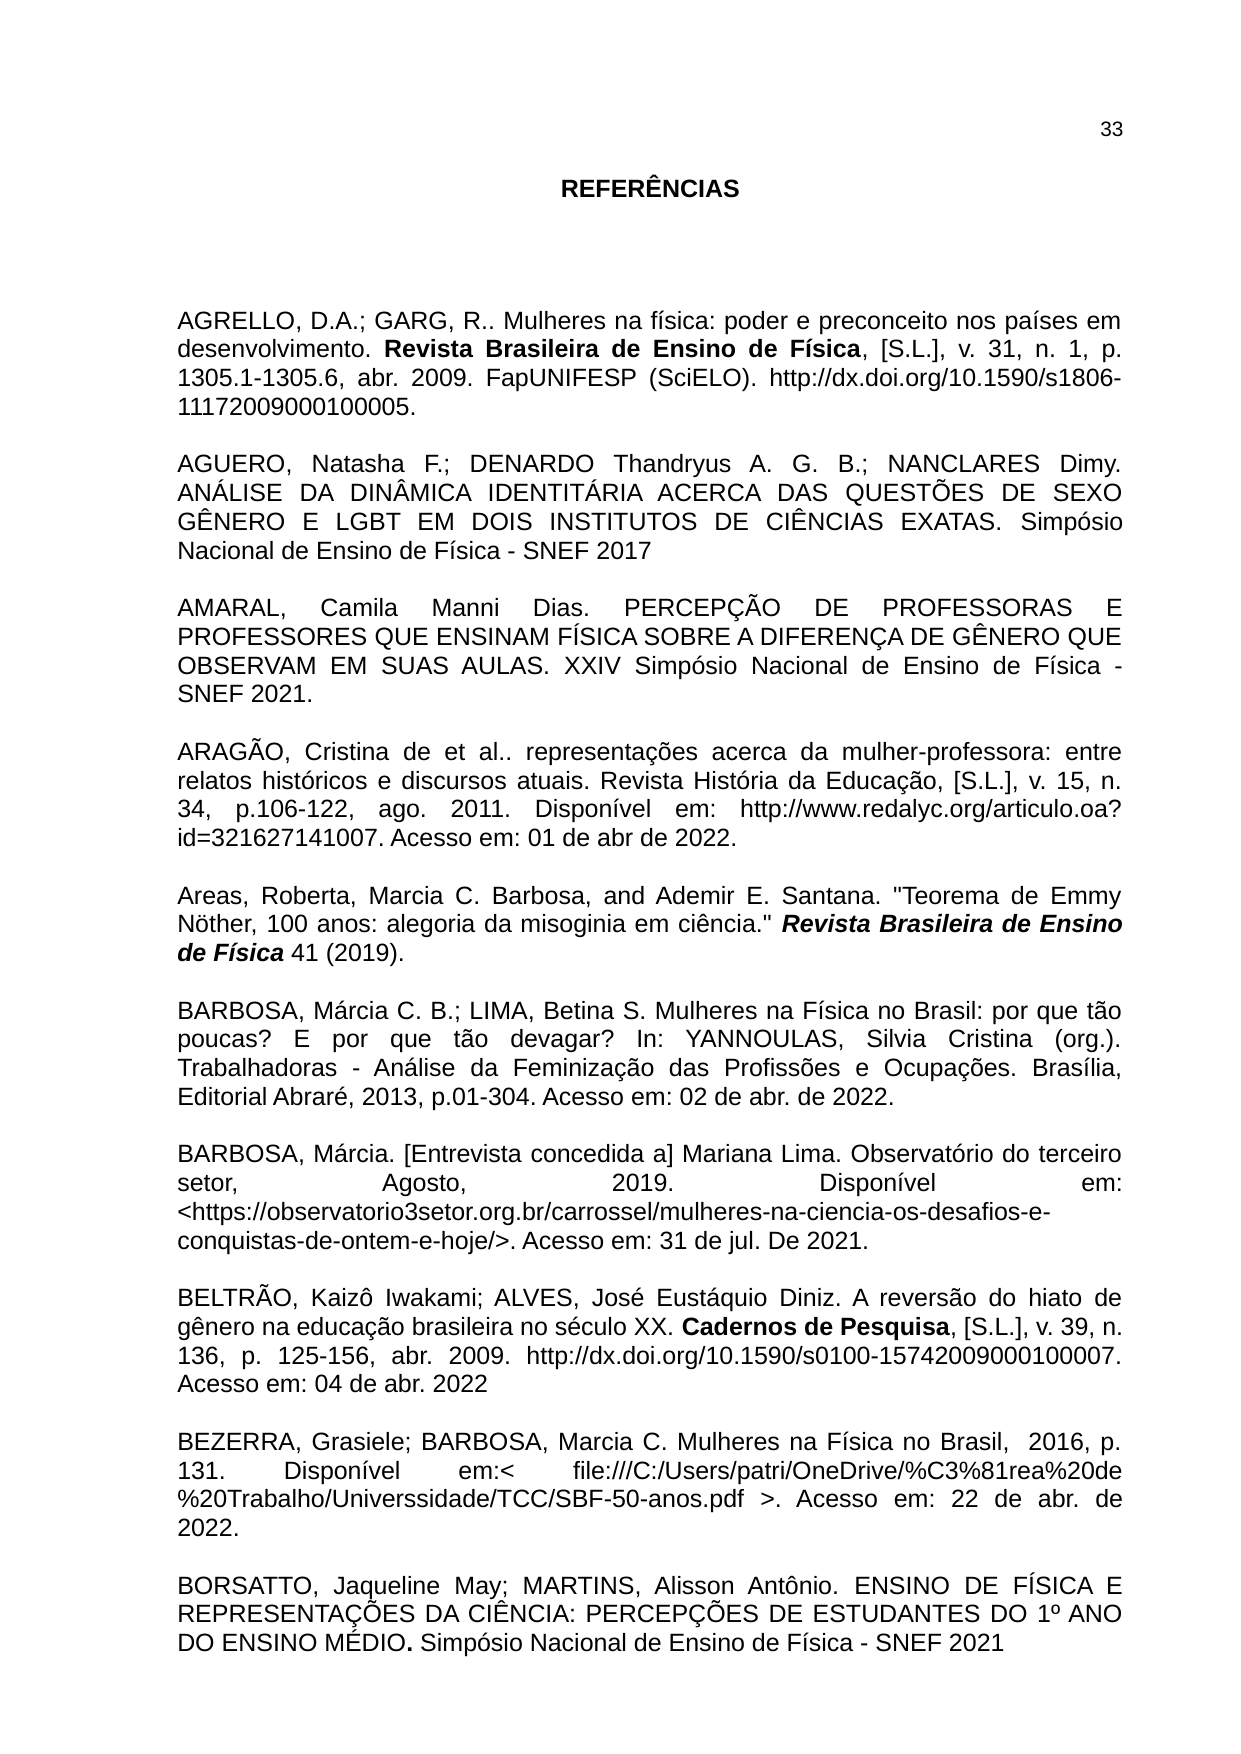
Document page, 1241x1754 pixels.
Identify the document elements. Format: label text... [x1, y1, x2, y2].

text ARAGÃO, Cristina de et al.. representações acerca da mulher-professora: entre relatos históricos e discursos atuais. Revista História da Educação, [S.L.], v. 15, n. 34, p.106-122, ago. 2011. Disponível em: http://www.redalyc.org/articulo.oa?id=321627141007. Acesso em: 01 de abr de 2022. [177, 737, 1123, 852]
subtitle Referências [177, 174, 1123, 203]
text BARBOSA, Márcia. [Entrevista concedida a] Mariana Lima. Observatório do terceiro setor, Agosto, 2019. Disponível em: <https://observatorio3setor.org.br/carrossel/mulheres-na-ciencia-os-desafios-e-conquistas-de-ontem-e-hoje/>. Acesso em: 31 de jul. De 2021. [177, 1139, 1123, 1254]
text AGRELLO, D.A.; GARG, R.. Mulheres na física: poder e preconceito nos países em desenvolvimento. Revista Brasileira de Ensino de Física, [S.L.], v. 31, n. 1, p. 1305.1-1305.6, abr. 2009. FapUNIFESP (SciELO). http://dx.doi.org/10.1590/s1806-11172009000100005. [177, 306, 1123, 421]
text AMARAL, Camila Manni Dias. PERCEPÇÃO DE PROFESSORAS E PROFESSORES QUE ENSINAM FÍSICA SOBRE A DIFERENÇA DE GÊNERO QUE OBSERVAM EM SUAS AULAS. XXIV Simpósio Nacional de Ensino de Física - SNEF 2021. [177, 593, 1123, 708]
text BARBOSA, Márcia C. B.; LIMA, Betina S. Mulheres na Física no Brasil: por que tão poucas? E por que tão devagar? In: YANNOULAS, Silvia Cristina (org.). Trabalhadoras - Análise da Feminização das Profissões e Ocupações. Brasília, Editorial Abraré, 2013, p.01-304. Acesso em: 02 de abr. de 2022. [177, 996, 1123, 1111]
text BORSATTO, Jaqueline May; MARTINS, Alisson Antônio. ENSINO DE FÍSICA E REPRESENTAÇÕES DA CIÊNCIA: PERCEPÇÕES DE ESTUDANTES DO 1º ANO DO ENSINO MÉDIO. Simpósio Nacional de Ensino de Física - SNEF 2021 [177, 1571, 1123, 1657]
text AGUERO, Natasha F.; DENARDO Thandryus A. G. B.; NANCLARES Dimy. ANÁLISE DA DINÂMICA IDENTITÁRIA ACERCA DAS QUESTÕES DE SEXO GÊNERO E LGBT EM DOIS INSTITUTOS DE CIÊNCIAS EXATAS. Simpósio Nacional de Ensino de Física - SNEF 2017 [177, 449, 1123, 564]
text Areas, Roberta, Marcia C. Barbosa, and Ademir E. Santana. "Teorema de Emmy Nöther, 100 anos: alegoria da misoginia em ciência." Revista Brasileira de Ensino de Física 41 (2019). [177, 881, 1123, 967]
text BEZERRA, Grasiele; BARBOSA, Marcia C. Mulheres na Física no Brasil, 2016, p. 131. Disponível em:< file:///C:/Users/patri/OneDrive/%C3%81rea%20de%20Trabalho/Universsidade/TCC/SBF-50-anos.pdf >. Acesso em: 22 de abr. de 2022. [177, 1427, 1123, 1542]
text BELTRÃO, Kaizô Iwakami; ALVES, José Eustáquio Diniz. A reversão do hiato de gênero na educação brasileira no século XX. Cadernos de Pesquisa, [S.L.], v. 39, n. 136, p. 125-156, abr. 2009. http://dx.doi.org/10.1590/s0100-15742009000100007. Acesso em: 04 de abr. 2022 [177, 1283, 1123, 1398]
